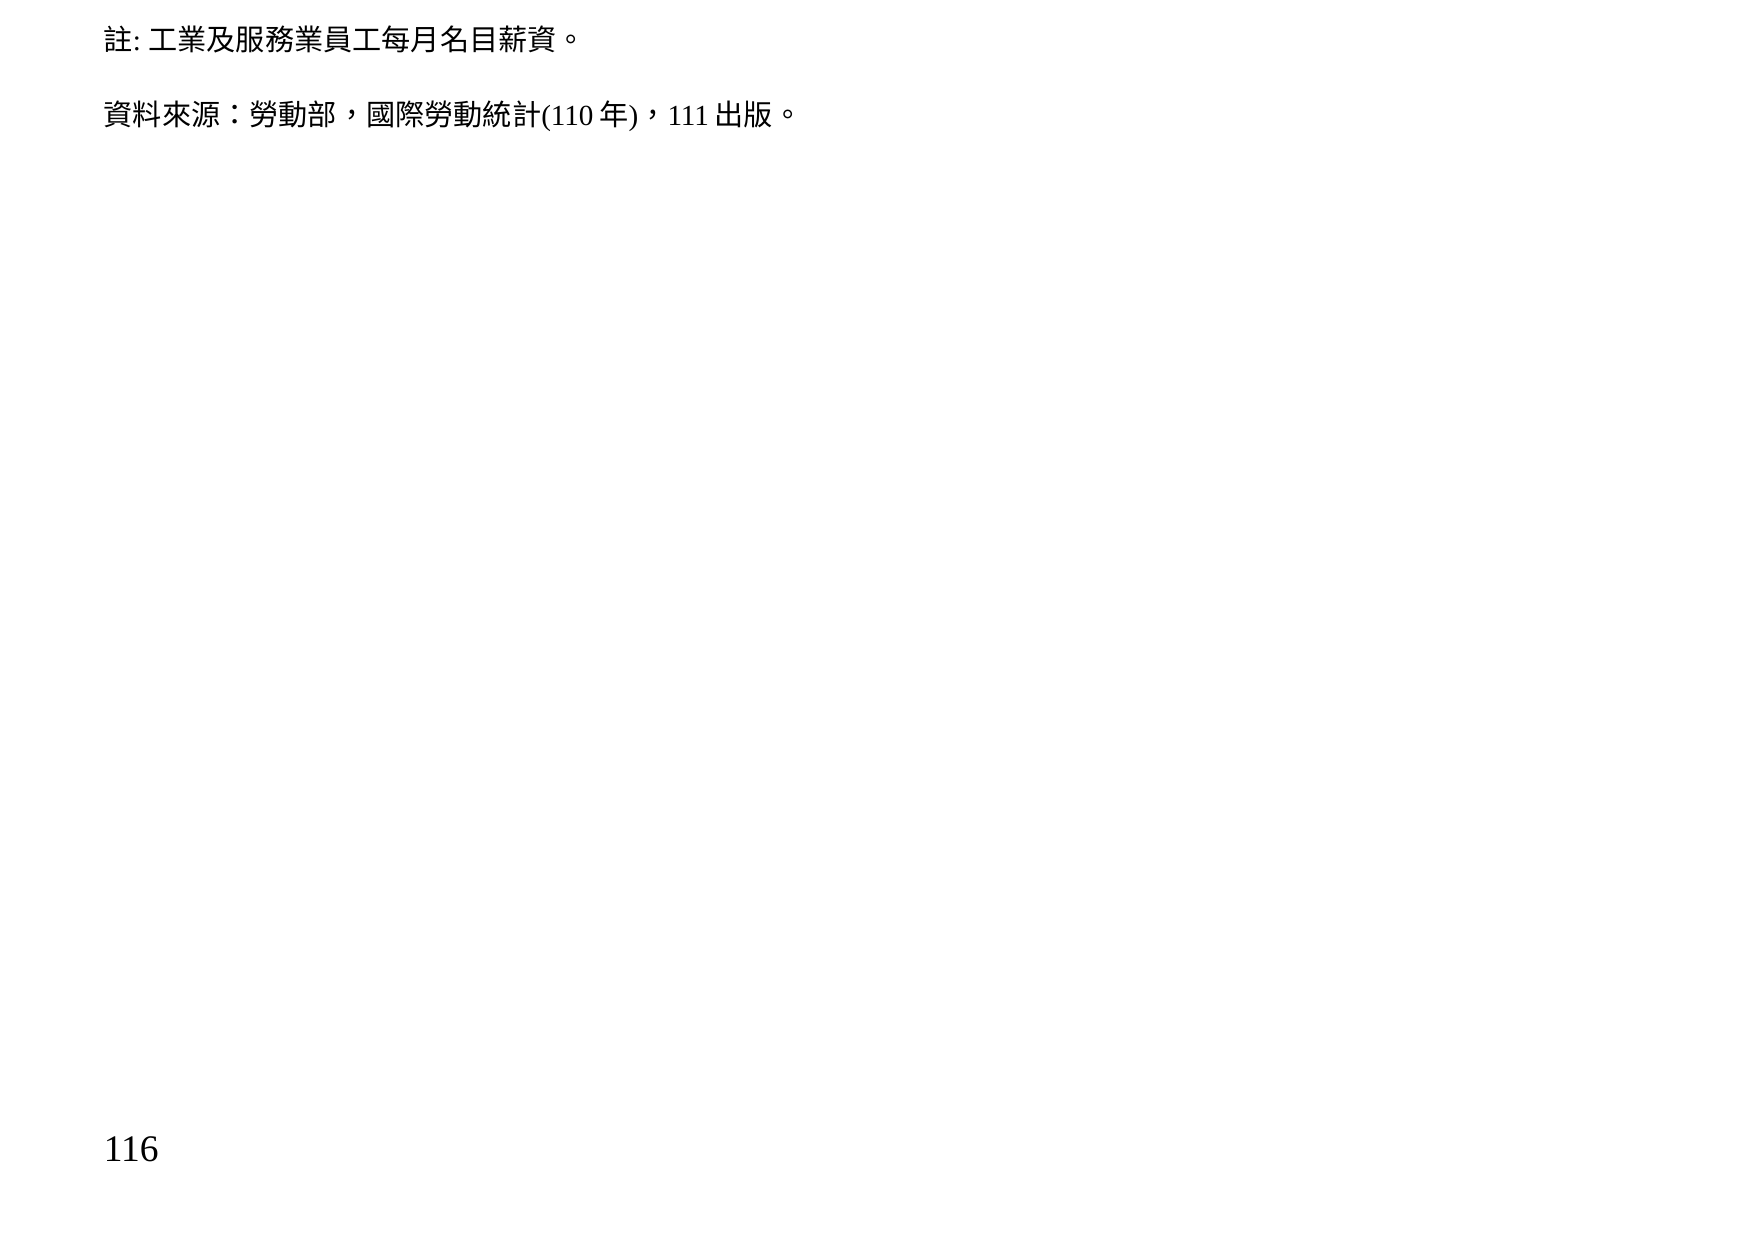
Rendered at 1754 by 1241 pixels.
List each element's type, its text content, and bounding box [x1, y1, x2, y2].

text 註: 工業及服務業員工每月名目薪資。 [103, 1, 1639, 76]
text 資料來源：勞動部，國際勞動統計(110年)，111出版。 [103, 76, 1639, 151]
